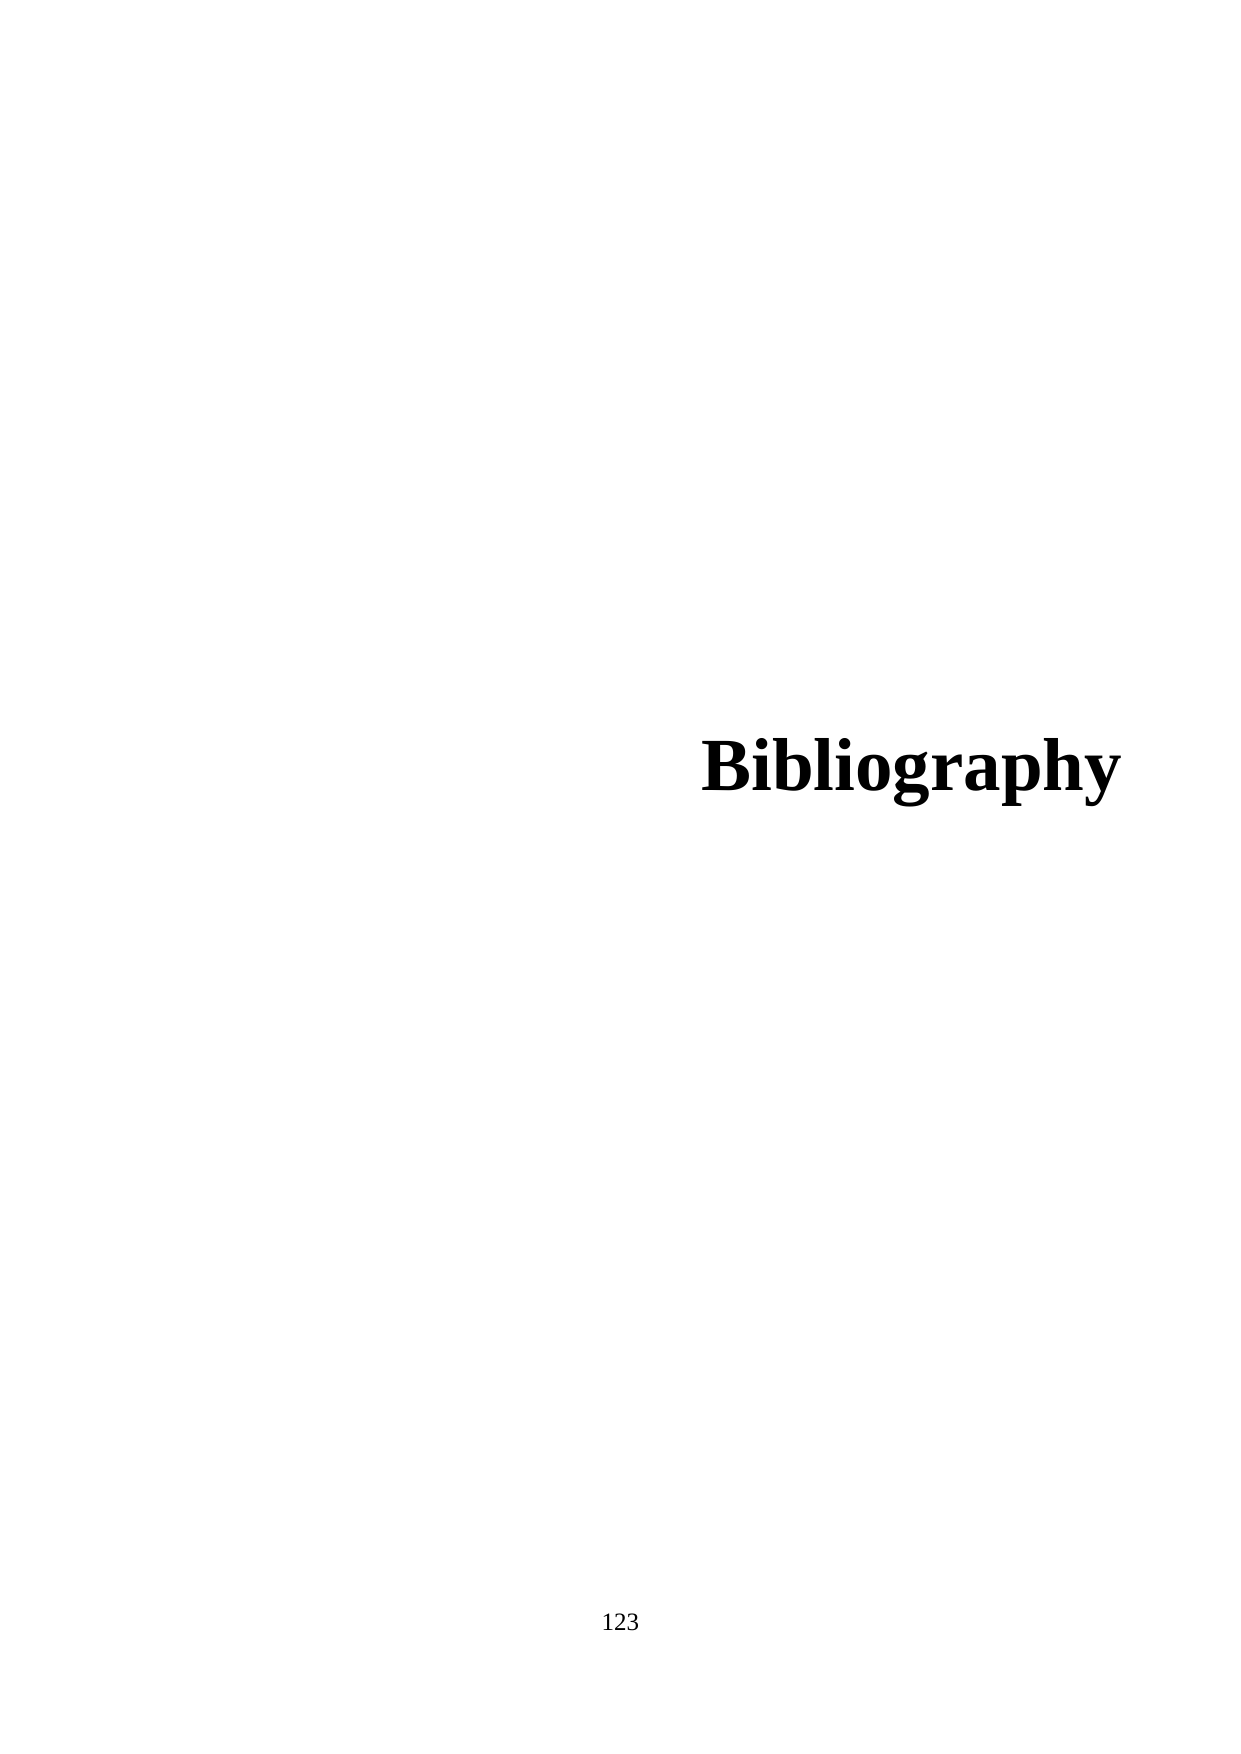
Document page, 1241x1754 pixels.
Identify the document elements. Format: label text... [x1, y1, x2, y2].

subtitle Bibliography [118, 721, 1122, 807]
